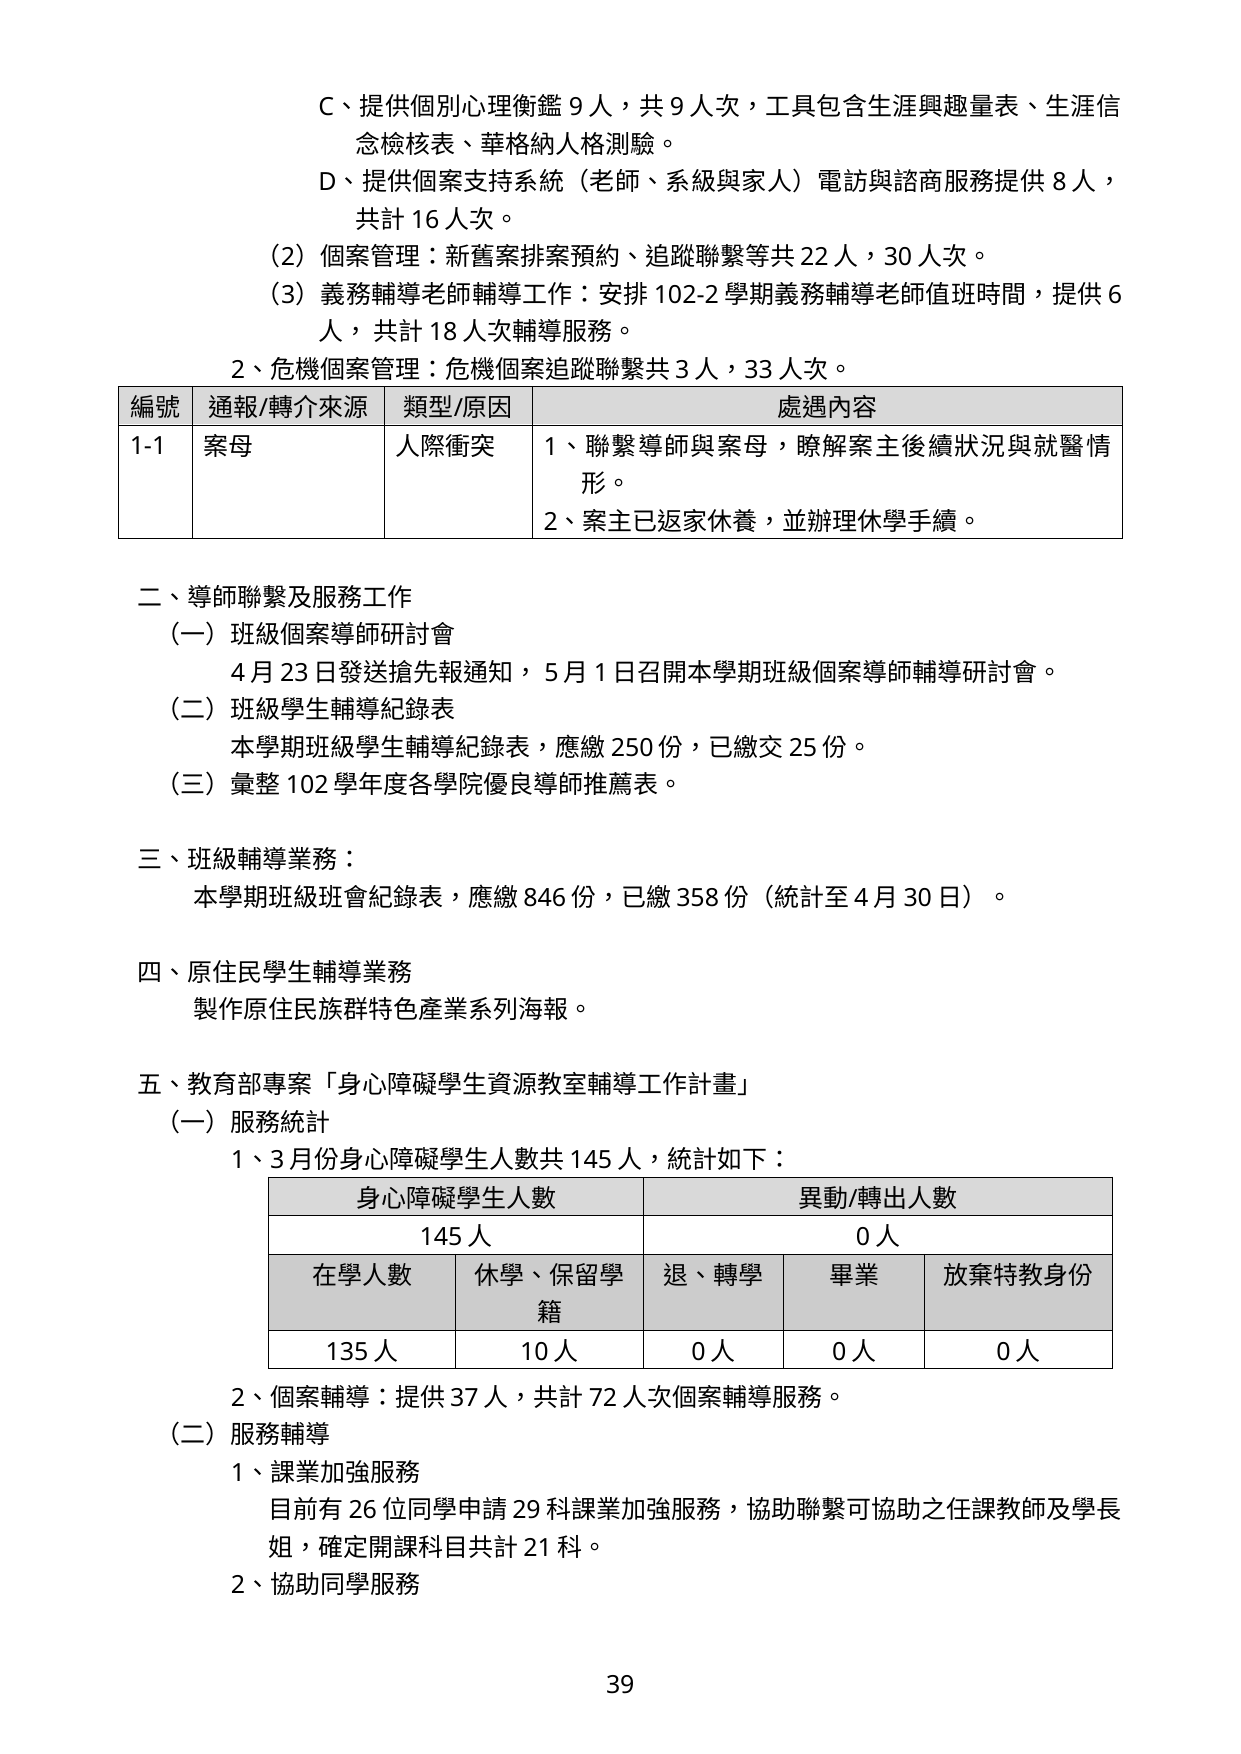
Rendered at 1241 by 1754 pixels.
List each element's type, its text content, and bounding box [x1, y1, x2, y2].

table_cell 0人 [925, 1331, 1112, 1368]
table_header 處遇內容 [533, 387, 1122, 424]
table_cell 休學、保留學籍 [456, 1255, 643, 1330]
table_cell 在學人數 [269, 1255, 455, 1330]
text 本學期班級班會紀錄表，應繳846份，已繳358份（統計至4月30日）。 [193, 877, 1122, 914]
text 4月23日發送搶先報通知， 5月1日召開本學期班級個案導師輔導研討會。 [231, 652, 1122, 689]
text C、提供個別心理衡鑑9人，共9人次，工具包含生涯興趣量表、生涯信念檢核表、華格納人格測驗。 [318, 86, 1122, 161]
table_cell 放棄特教身份 [925, 1255, 1112, 1330]
table_cell 1、聯繫導師與案母，瞭解案主後續狀況與就醫情形。 2、案主已返家休養，並辦理休學手續。 [533, 426, 1122, 538]
text （三）彙整102學年度各學院優良導師推薦表。 [156, 764, 1122, 802]
table_cell 人際衝突 [385, 426, 532, 538]
text 1、課業加強服務 [231, 1452, 1122, 1489]
table_header 通報/轉介來源 [193, 387, 384, 424]
text 2、個案輔導：提供37人，共計72人次個案輔導服務。 [231, 1377, 1122, 1414]
text 本學期班級學生輔導紀錄表，應繳250份，已繳交25份。 [231, 727, 1122, 764]
text 1、3月份身心障礙學生人數共145人，統計如下： [231, 1139, 1122, 1177]
table_cell 1-1 [119, 426, 192, 538]
table_header 編號 [119, 387, 192, 424]
text 目前有26位同學申請29科課業加強服務，協助聯繫可協助之任課教師及學長姐，確定開課科目共計21科。 [268, 1489, 1122, 1564]
text （二）班級學生輔導紀錄表 [156, 689, 1122, 727]
text 2、危機個案管理：危機個案追蹤聯繫共3人，33人次。 [231, 348, 1122, 386]
table_cell 畢業 [784, 1255, 924, 1330]
table_cell 10人 [456, 1331, 643, 1368]
subtitle （一）服務統計 [156, 1102, 1122, 1139]
text D、提供個案支持系統（老師、系級與家人）電訪與諮商服務提供8人，共計16人次。 [318, 161, 1122, 236]
text 二、導師聯繫及服務工作 [137, 577, 1122, 614]
subtitle （3）義務輔導老師輔導工作：安排102-2學期義務輔導老師值班時間，提供6人， 共計18人次輔導服務。 [256, 273, 1122, 348]
subtitle （二）服務輔導 [156, 1414, 1122, 1452]
text 五、教育部專案「身心障礙學生資源教室輔導工作計畫」 [137, 1064, 1122, 1102]
table_cell 135人 [269, 1331, 455, 1368]
table_cell 0人 [644, 1331, 783, 1368]
text （一）班級個案導師研討會 [156, 614, 1122, 652]
table_cell 0人 [644, 1216, 1112, 1254]
table_header 身心障礙學生人數 [269, 1178, 643, 1215]
text 三、班級輔導業務： [137, 839, 1122, 877]
text 四、原住民學生輔導業務 [137, 952, 1122, 989]
table_header 類型/原因 [385, 387, 532, 424]
subtitle （2）個案管理：新舊案排案預約、追蹤聯繫等共22人，30人次。 [256, 236, 1122, 273]
table_cell 0人 [784, 1331, 924, 1368]
table_header 異動/轉出人數 [644, 1178, 1112, 1215]
table_cell 退、轉學 [644, 1255, 783, 1330]
table_cell 案母 [193, 426, 384, 538]
text 製作原住民族群特色產業系列海報。 [193, 989, 1122, 1027]
text 2、協助同學服務 [231, 1564, 1122, 1602]
table_cell 145人 [269, 1216, 643, 1254]
